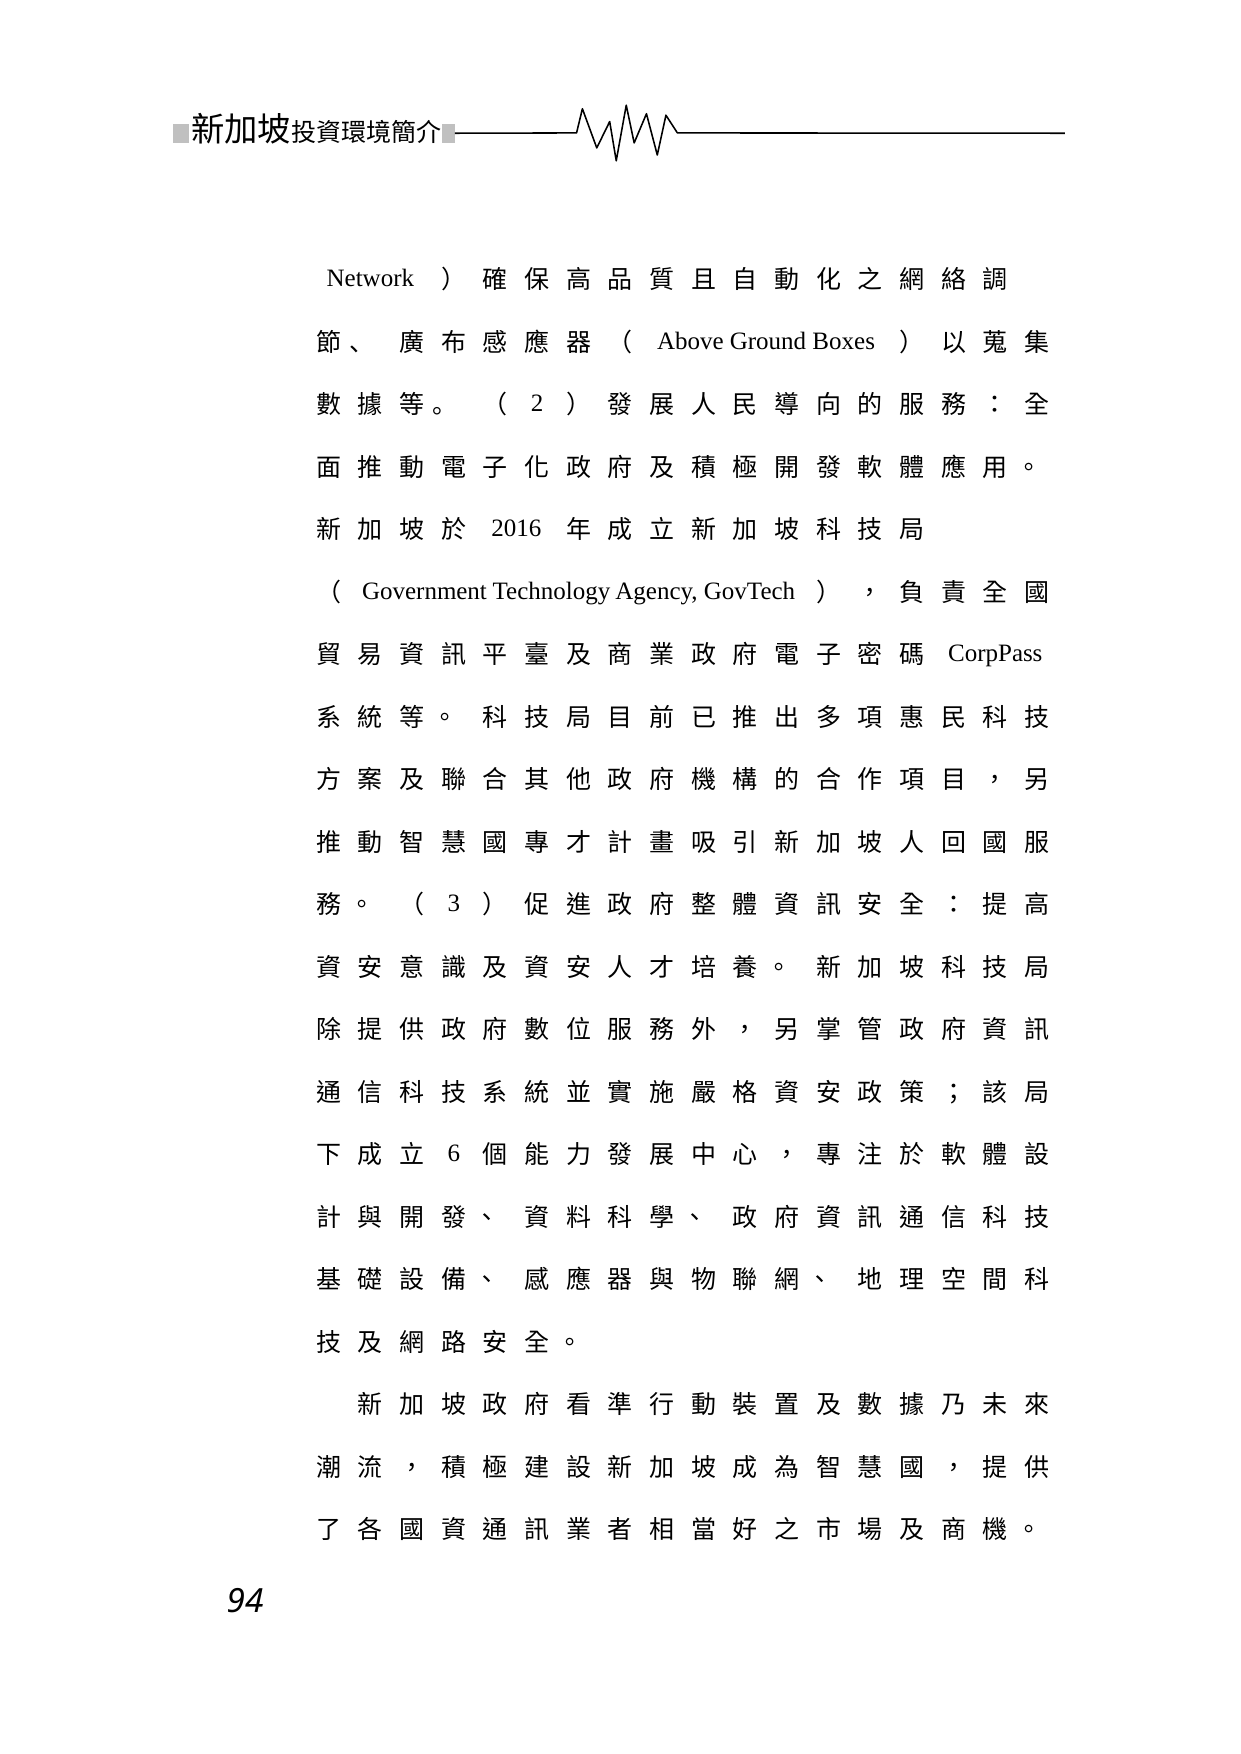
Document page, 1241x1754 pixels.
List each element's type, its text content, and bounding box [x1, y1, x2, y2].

text Network）確保高品質且自動化之網絡調節、廣布感應器（Above Ground Boxes）以蒐集數據等。（2）發展人民導向的服務：全面推動電子化政府及積極開發軟體應用。新加坡於2016年成立新加坡科技局（Government Technology Agency, GovTech），負責全國貿易資訊平臺及商業政府電子密碼CorpPass系統等。科技局目前已推出多項惠民科技方案及聯合其他政府機構的合作項目，另推動智慧國專才計畫吸引新加坡人回國服務。（3）促進政府整體資訊安全：提高資安意識及資安人才培養。新加坡科技局除提供政府數位服務外，另掌管政府資訊通信科技系統並實施嚴格資安政策；該局下成立6個能力發展中心，專注於軟體設計與開發、資料科學、政府資訊通信科技基礎設備、感應器與物聯網、地理空間科技及網路安全。 [281, 236, 1058, 1361]
text 新加坡政府看準行動裝置及數據乃未來潮流，積極建設新加坡成為智慧國，提供了各國資通訊業者相當好之市場及商機。 [281, 1361, 1058, 1549]
